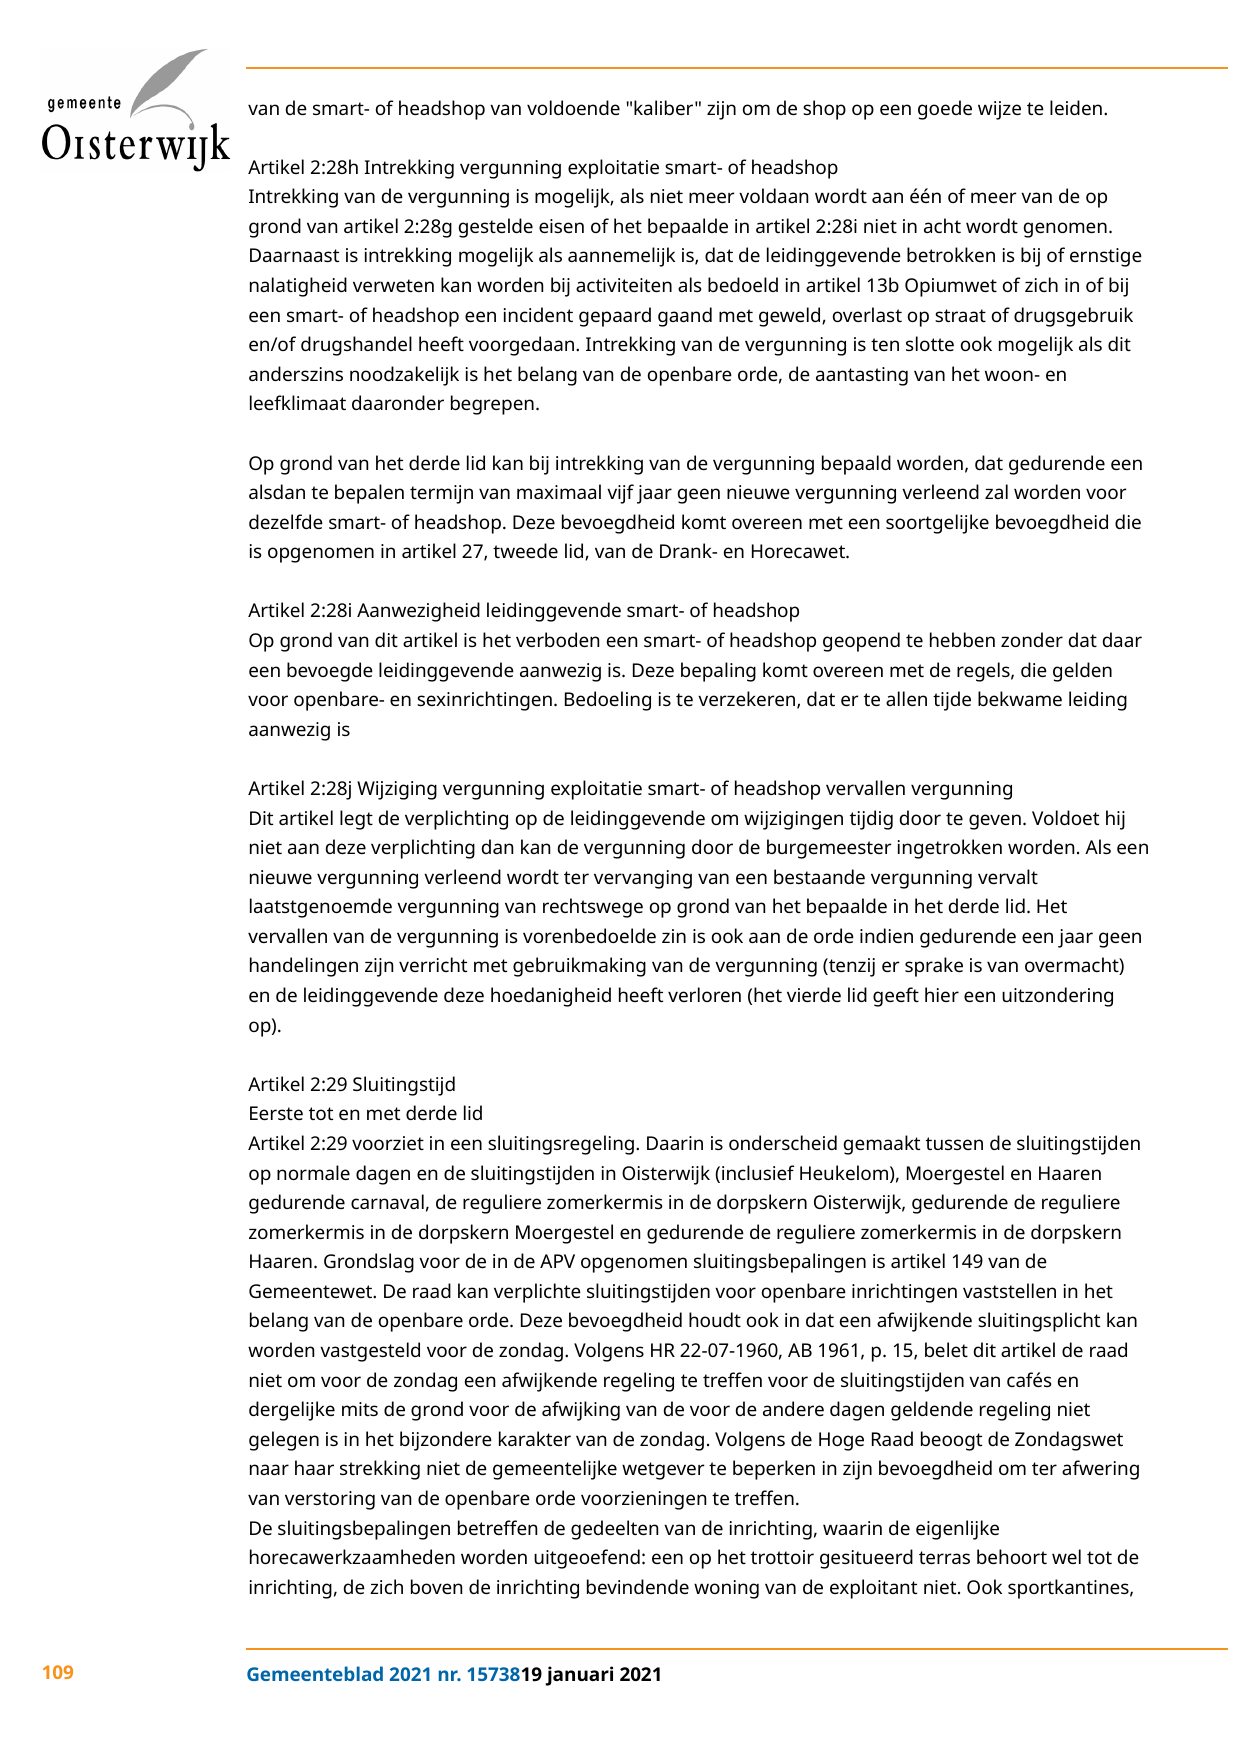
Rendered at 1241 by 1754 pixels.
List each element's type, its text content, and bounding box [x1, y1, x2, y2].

text Op grond van het derde lid kan bij intrekking van de vergunning bepaald worden, dat gedurende een alsdan te bepalen termijn van maximaal vijf jaar geen nieuwe vergunning verleend zal worden voor dezelfde smart- of headshop. Deze bevoegdheid komt overeen met een soortgelijke bevoegdheid die is opgenomen in artikel 27, tweede lid, van de Drank- en Horecawet. [248, 450, 1152, 564]
text Eerste tot en met derde lid [248, 1101, 1152, 1126]
text van de smart- of headshop van voldoende "kaliber" zijn om de shop op een goede wijze te leiden. [248, 95, 1152, 121]
text Artikel 2:28j Wijziging vergunning exploitatie smart- of headshop vervallen vergunning [248, 775, 1152, 801]
text Artikel 2:28i Aanwezigheid leidinggevende smart- of headshop [248, 598, 1152, 623]
text De sluitingsbepalingen betreffen de gedeelten van de inrichting, waarin de eigenlijke horecawerkzaamheden worden uitgeoefend: een op het trottoir gesitueerd terras behoort wel tot de inrichting, de zich boven de inrichting bevindende woning van de exploitant niet. Ook sportkantines, [248, 1515, 1152, 1600]
text Artikel 2:29 voorziet in een sluitingsregeling. Daarin is onderscheid gemaakt tussen de sluitingstijden op normale dagen en de sluitingstijden in Oisterwijk (inclusief Heukelom), Moergestel en Haaren gedurende carnaval, de reguliere zomerkermis in de dorpskern Oisterwijk, gedurende de reguliere zomerkermis in de dorpskern Moergestel en gedurende de reguliere zomerkermis in de dorpskern Haaren. Grondslag voor de in de APV opgenomen sluitingsbepalingen is artikel 149 van de Gemeentewet. De raad kan verplichte sluitingstijden voor openbare inrichtingen vaststellen in het belang van de openbare orde. Deze bevoegdheid houdt ook in dat een afwijkende sluitingsplicht kan worden vastgesteld voor de zondag. Volgens HR 22-07-1960, AB 1961, p. 15, belet dit artikel de raad niet om voor de zondag een afwijkende regeling te treffen voor de sluitingstijden van cafés en dergelijke mits de grond voor de afwijking van de voor de andere dagen geldende regeling niet gelegen is in het bijzondere karakter van de zondag. Volgens de Hoge Raad beoogt de Zondagswet naar haar strekking niet de gemeentelijke wetgever te beperken in zijn bevoegdheid om ter afwering van verstoring van de openbare orde voorzieningen te treffen. [248, 1130, 1152, 1511]
picture [41, 47, 231, 172]
text Op grond van dit artikel is het verboden een smart- of headshop geopend te hebben zonder dat daar een bevoegde leidinggevende aanwezig is. Deze bepaling komt overeen met de regels, die gelden voor openbare- en sexinrichtingen. Bedoeling is te verzekeren, dat er te allen tijde bekwame leiding aanwezig is [248, 627, 1152, 742]
text Artikel 2:29 Sluitingstijd [248, 1071, 1152, 1097]
text Intrekking van de vergunning is mogelijk, als niet meer voldaan wordt aan één of meer van de op grond van artikel 2:28g gestelde eisen of het bepaalde in artikel 2:28i niet in acht wordt genomen. Daarnaast is intrekking mogelijk als aannemelijk is, dat de leidinggevende betrokken is bij of ernstige nalatigheid verweten kan worden bij activiteiten als bedoeld in artikel 13b Opiumwet of zich in of bij een smart- of headshop een incident gepaard gaand met geweld, overlast op straat of drugsgebruik en/of drugshandel heeft voorgedaan. Intrekking van de vergunning is ten slotte ook mogelijk als dit anderszins noodzakelijk is het belang van de openbare orde, de aantasting van het woon- en leefklimaat daaronder begrepen. [248, 183, 1152, 416]
text Artikel 2:28h Intrekking vergunning exploitatie smart- of headshop [248, 154, 1152, 180]
text Dit artikel legt de verplichting op de leidinggevende om wijzigingen tijdig door te geven. Voldoet hij niet aan deze verplichting dan kan de vergunning door de burgemeester ingetrokken worden. Als een nieuwe vergunning verleend wordt ter vervanging van een bestaande vergunning vervalt laatstgenoemde vergunning van rechtswege op grond van het bepaalde in het derde lid. Het vervallen van de vergunning is vorenbedoelde zin is ook aan de orde indien gedurende een jaar geen handelingen zijn verricht met gebruikmaking van de vergunning (tenzij er sprake is van overmacht) en de leidinggevende deze hoedanigheid heeft verloren (het vierde lid geeft hier een uitzondering op). [248, 805, 1152, 1038]
